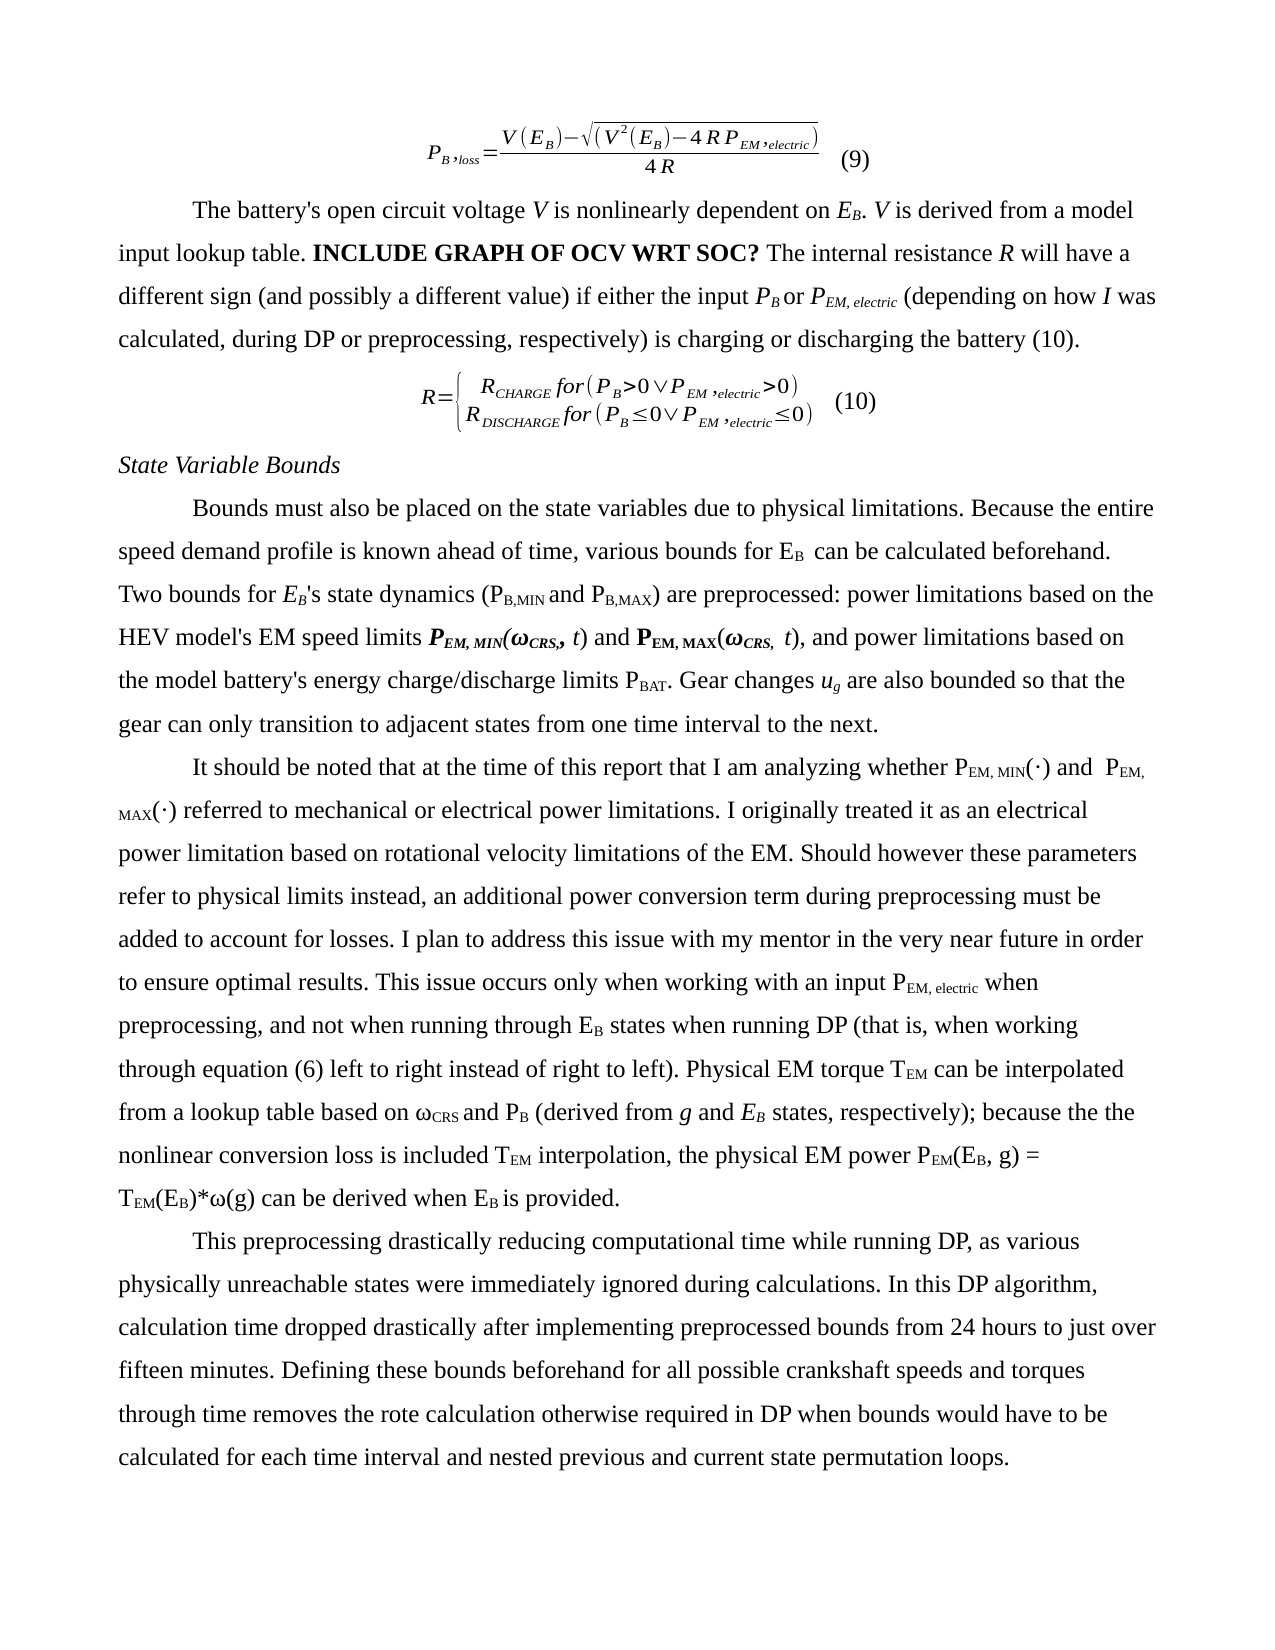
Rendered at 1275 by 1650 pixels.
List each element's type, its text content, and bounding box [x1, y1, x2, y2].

text It should be noted that at the time of this report that I am analyzing whether PEM, MIN(·) and PEM, MAX(·) referred to mechanical or electrical power limitations. I originally treated it as an electrical power limitation based on rotational velocity limitations of the EM. Should however these parameters refer to physical limits instead, an additional power conversion term during preprocessing must be added to account for losses. I plan to address this issue with my mentor in the very near future in order to ensure optimal results. This issue occurs only when working with an input PEM, electric when preprocessing, and not when running through EB states when running DP (that is, when working through equation (6) left to right instead of right to left). Physical EM torque TEM can be interpolated from a lookup table based on ωCRS and PB (derived from g and EB states, respectively); because the the nonlinear conversion loss is included TEM interpolation, the physical EM power PEM(EB, g) = TEM(EB)*ω(g) can be derived when EB is provided. [118, 752, 1157, 1212]
text This preprocessing drastically reducing computational time while running DP, as various physically unreachable states were immediately ignored during calculations. In this DP algorithm, calculation time dropped drastically after implementing preprocessed bounds from 24 hours to just over fifteen minutes. Defining these bounds beforehand for all possible crankshaft speeds and torques through time removes the rote calculation otherwise required in DP when bounds would have to be calculated for each time interval and nested previous and current state permutation loops. [118, 1226, 1157, 1471]
text State Variable Bounds [118, 450, 1157, 479]
text (9) [118, 118, 1157, 181]
text The battery's open circuit voltage V is nonlinearly dependent on EB. V is derived from a model input lookup table. INCLUDE GRAPH OF OCV WRT SOC? The internal resistance R will have a different sign (and possibly a different value) if either the input PB or PEM, electric (depending on how I was calculated, during DP or preprocessing, respectively) is charging or discharging the battery (10). [118, 195, 1157, 353]
text (10) [118, 368, 1157, 436]
text Bounds must also be placed on the state variables due to physical limitations. Because the entire speed demand profile is known ahead of time, various bounds for EB can be calculated beforehand. Two bounds for EB's state dynamics (PB,MIN and PB,MAX) are preprocessed: power limitations based on the HEV model's EM speed limits PEM, MIN(ωCRS,, t) and PEM, MAX(ωCRS, t), and power limitations based on the model battery's energy charge/discharge limits PBAT. Gear changes ug are also bounded so that the gear can only transition to adjacent states from one time interval to the next. [118, 493, 1157, 737]
